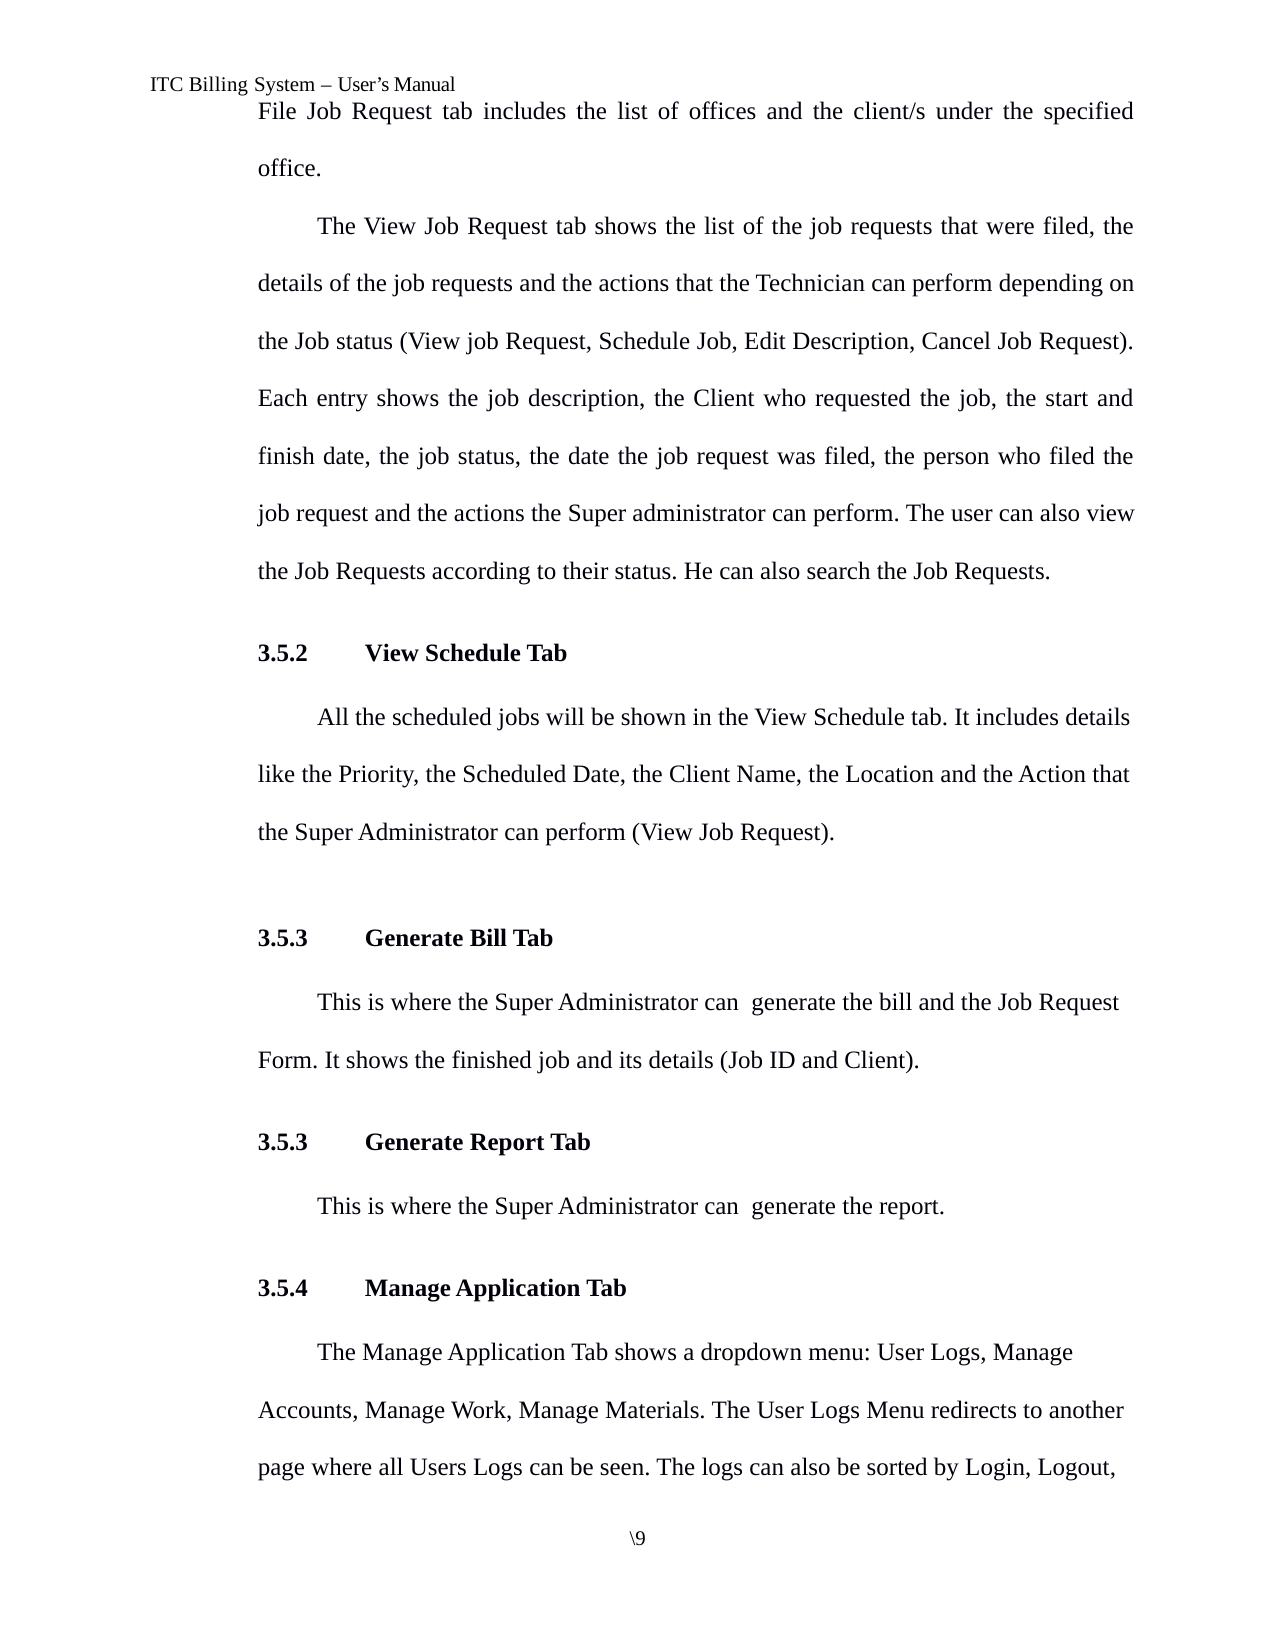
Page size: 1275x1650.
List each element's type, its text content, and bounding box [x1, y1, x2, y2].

text This is where the Super Administrator can generate the report. [258, 1191, 1135, 1220]
text The Manage Application Tab shows a dropdown menu: User Logs, Manage Accounts, Manage Work, Manage Materials. The User Logs Menu redirects to another page where all Users Logs can be seen. The logs can also be sorted by Login, Logout, [258, 1337, 1135, 1481]
subtitle 3.5.4 Manage Application Tab [258, 1273, 1135, 1302]
text File Job Request tab includes the list of offices and the client/s under the specified office. [258, 96, 1135, 182]
text This is where the Super Administrator can generate the bill and the Job Request Form. It shows the finished job and its details (Job ID and Client). [258, 987, 1135, 1073]
text All the scheduled jobs will be shown in the View Schedule tab. It includes details like the Priority, the Scheduled Date, the Client Name, the Location and the Action that the Super Administrator can perform (View Job Request). [258, 702, 1135, 846]
subtitle 3.5.2 View Schedule Tab [258, 638, 1135, 667]
subtitle 3.5.3 Generate Bill Tab [258, 923, 1135, 952]
subtitle 3.5.3 Generate Report Tab [258, 1127, 1135, 1156]
text The View Job Request tab shows the list of the job requests that were filed, the details of the job requests and the actions that the Technician can perform depending on the Job status (View job Request, Schedule Job, Edit Description, Cancel Job Request). Each entry shows the job description, the Client who requested the job, the start and finish date, the job status, the date the job request was filed, the person who filed the job request and the actions the Super administrator can perform. The user can also view the Job Requests according to their status. He can also search the Job Requests. [258, 211, 1135, 584]
